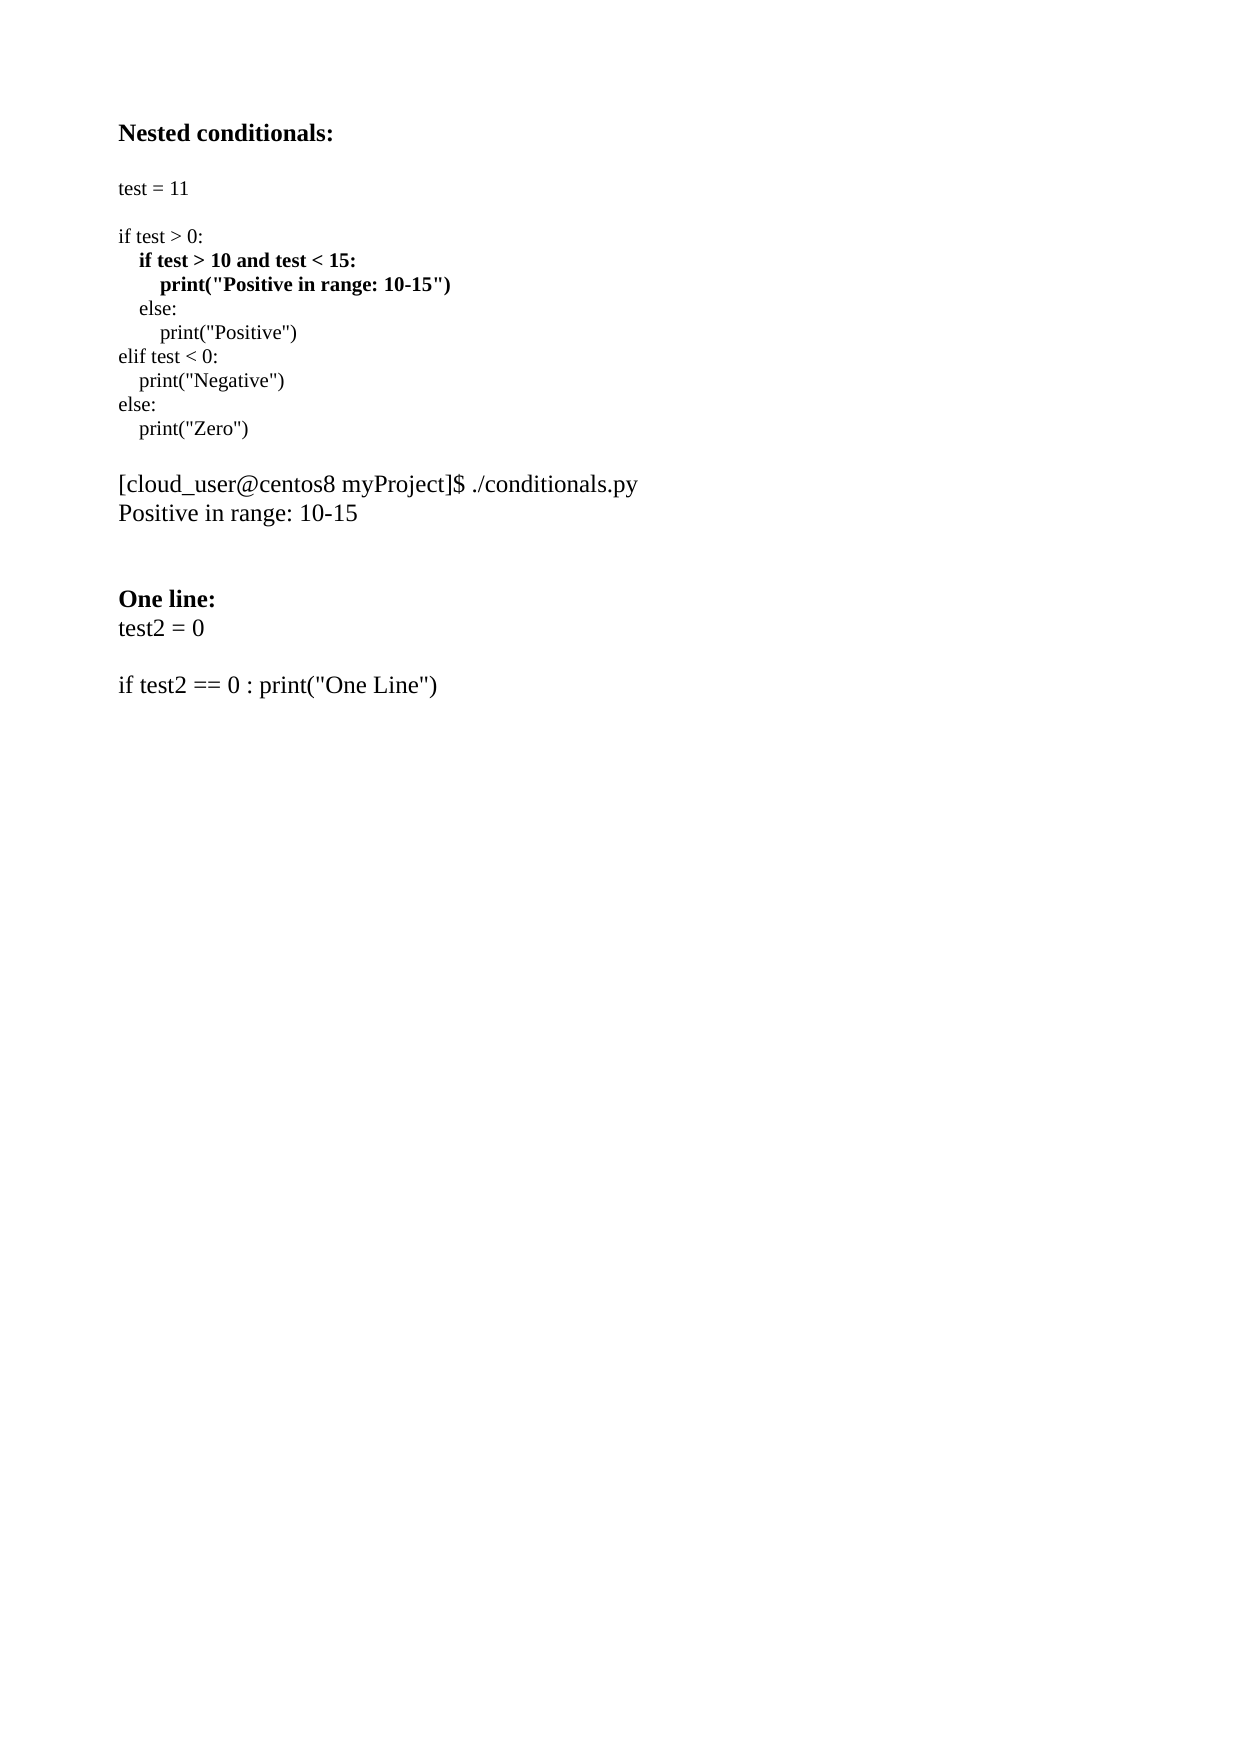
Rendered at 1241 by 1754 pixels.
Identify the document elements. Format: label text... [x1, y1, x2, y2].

text else: [118, 296, 1122, 320]
text test = 11 [118, 176, 1122, 200]
text Positive in range: 10-15 [118, 498, 1122, 527]
text print("Negative") [118, 368, 1122, 392]
text print("Positive in range: 10-15") [118, 272, 1122, 296]
text if test2 == 0 : print("One Line") [118, 670, 1122, 699]
text if test > 0: [118, 224, 1122, 248]
text else: [118, 392, 1122, 416]
text elif test < 0: [118, 344, 1122, 368]
text test2 = 0 [118, 613, 1122, 642]
text Nested conditionals: [118, 118, 1122, 147]
text print("Positive") [118, 320, 1122, 344]
text [cloud_user@centos8 myProject]$ ./conditionals.py [118, 469, 1122, 498]
text One line: [118, 584, 1122, 613]
text if test > 10 and test < 15: [118, 248, 1122, 272]
text print("Zero") [118, 416, 1122, 440]
